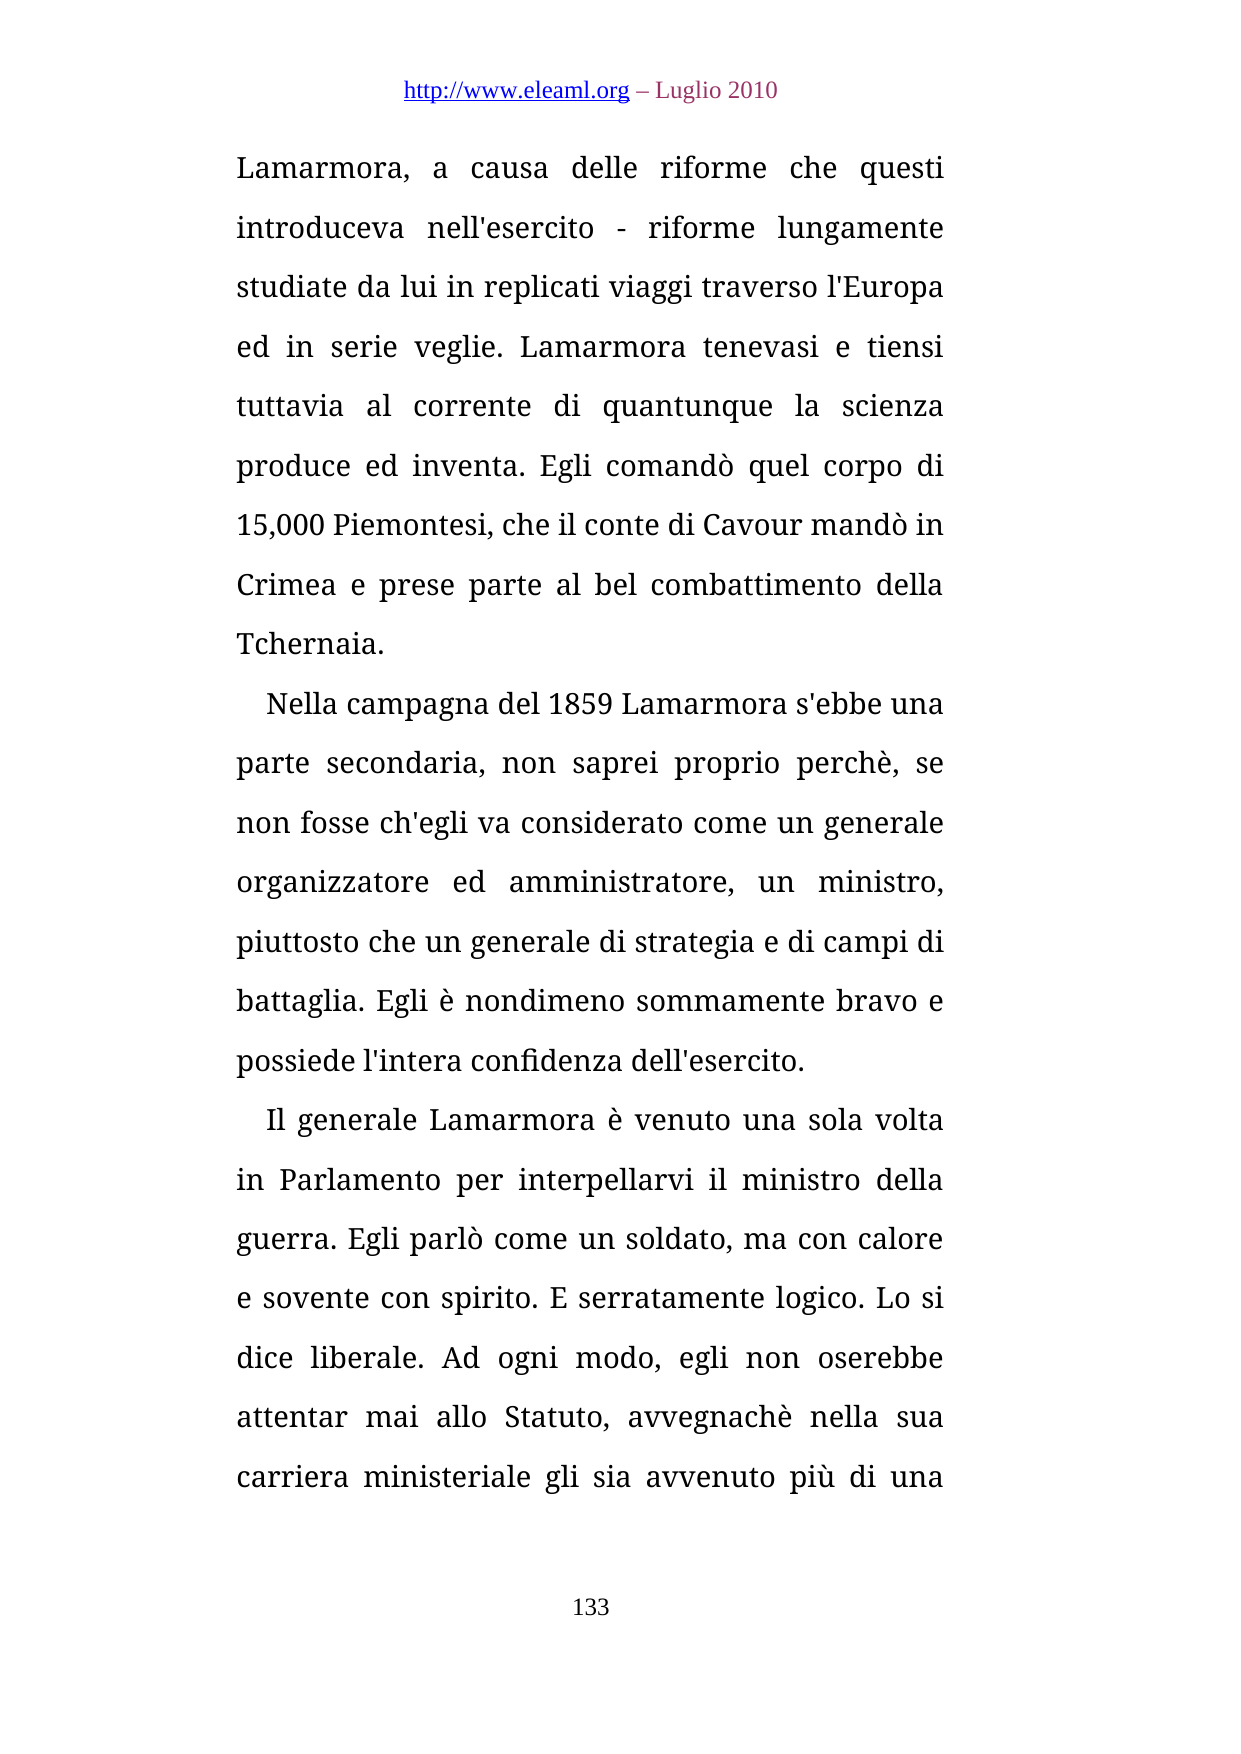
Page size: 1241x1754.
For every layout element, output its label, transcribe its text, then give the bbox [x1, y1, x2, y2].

text Nella campagna del 1859 Lamarmora s'ebbe una parte secondaria, non saprei proprio perchè, se non fosse ch'egli va considerato come un generale organizzatore ed amministratore, un ministro, piuttosto che un generale di strategia e di campi di battaglia. Egli è nondimeno sommamente bravo e possiede l'intera confidenza dell'esercito. [236, 683, 945, 1079]
text Lamarmora, a causa delle riforme che questi introduceva nell'esercito - riforme lungamente studiate da lui in replicati viaggi traverso l'Europa ed in serie veglie. Lamarmora tenevasi e tiensi tuttavia al corrente di quantunque la scienza produce ed inventa. Egli comandò quel corpo di 15,000 Piemontesi, che il conte di Cavour mandò in Crimea e prese parte al bel combattimento della Tchernaia. [236, 148, 945, 663]
text Il generale Lamarmora è venuto una sola volta in Parlamento per interpellarvi il ministro della guerra. Egli parlò come un soldato, ma con calore e sovente con spirito. E serratamente logico. Lo si dice liberale. Ad ogni modo, egli non oserebbe attentar mai allo Statuto, avvegnachè nella sua carriera ministeriale gli sia avvenuto più di una [236, 1099, 945, 1496]
